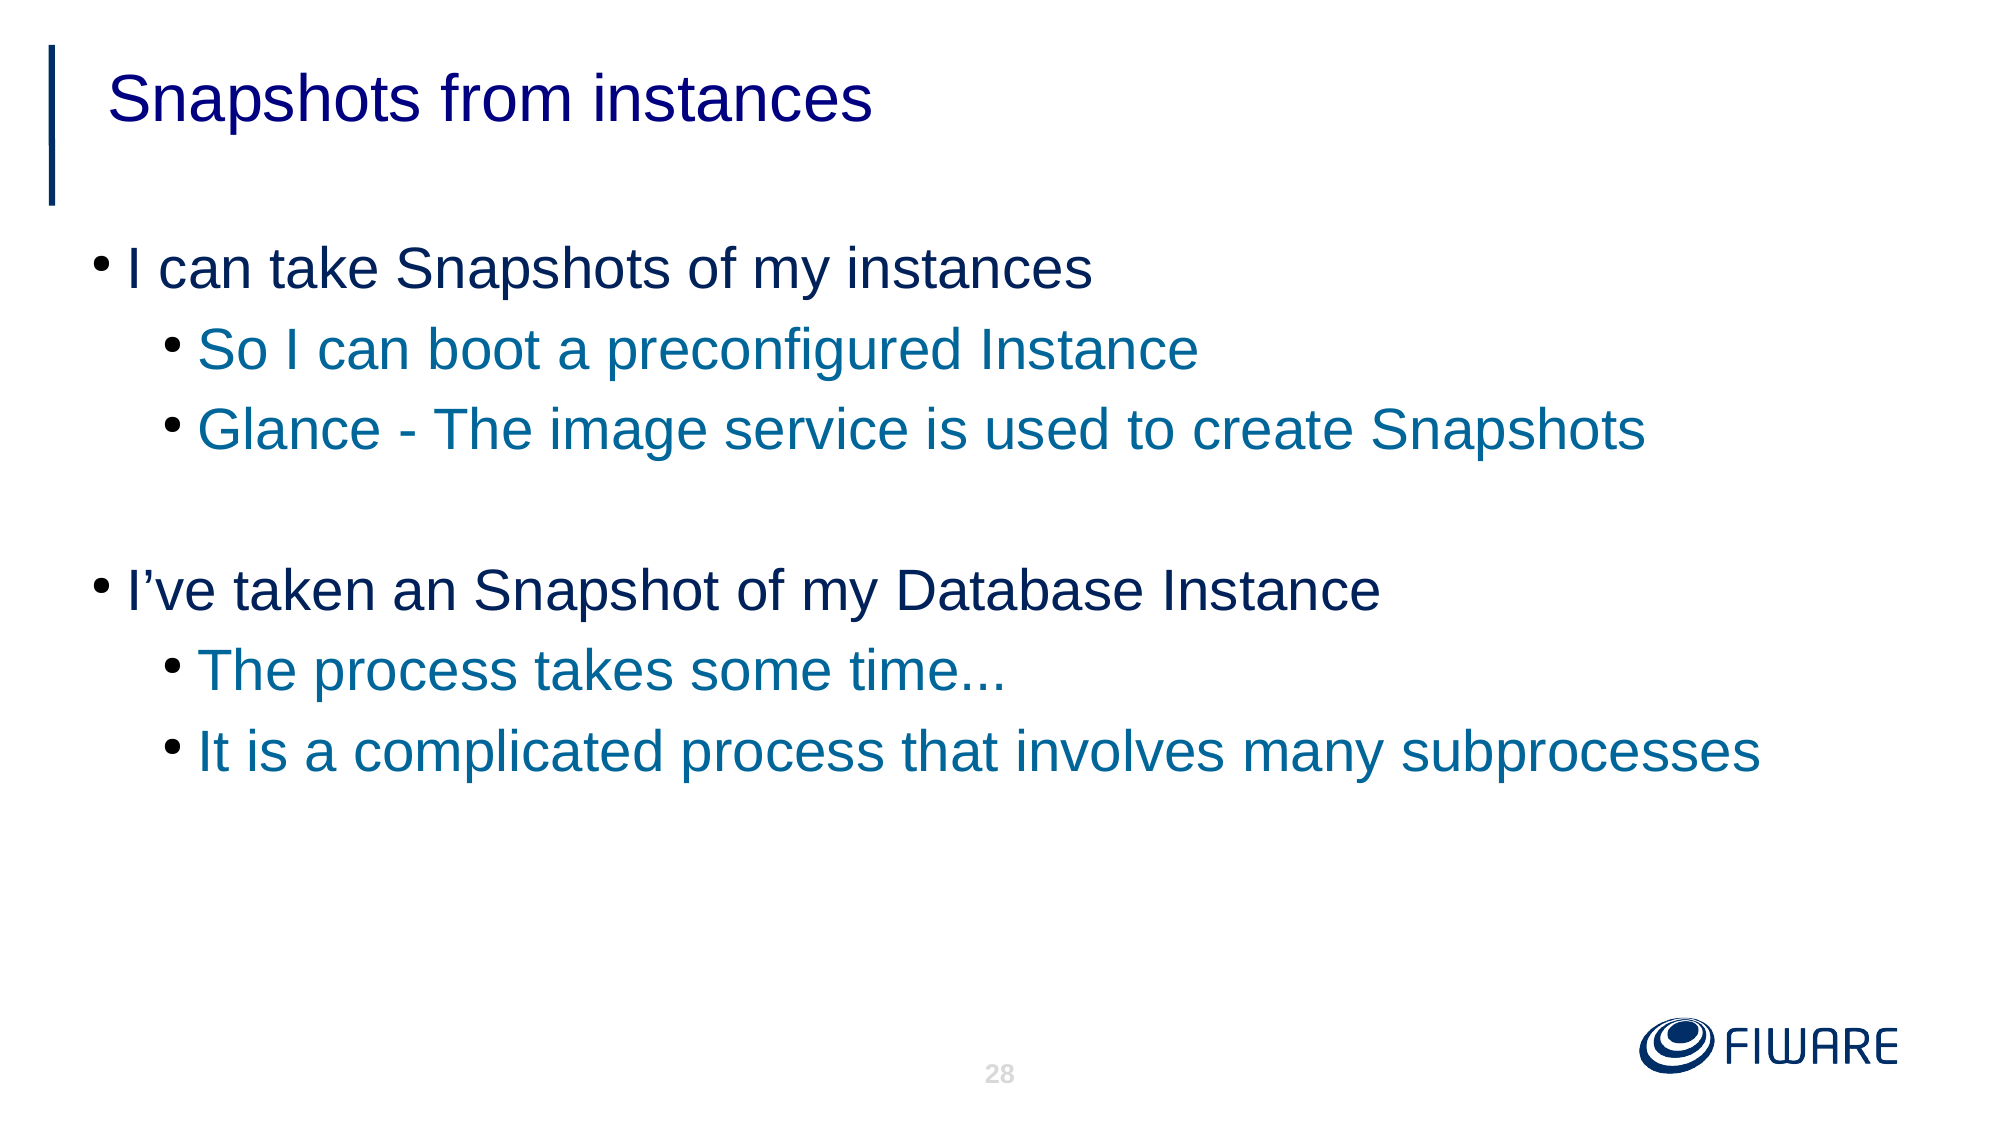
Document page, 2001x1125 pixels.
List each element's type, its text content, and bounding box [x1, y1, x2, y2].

title Snapshots from instances [92, 47, 1704, 178]
text_box I can take Snapshots of my instances So I can boot a preconfigured Instance Glance - The image service is used to create Snapshots I’ve taken an Snapshot of my Database Instance The process takes some time... It is a complicated process that involves many subprocesses [76, 212, 1902, 791]
slide_number [887, 1042, 1113, 1103]
picture [1635, 1012, 1905, 1077]
